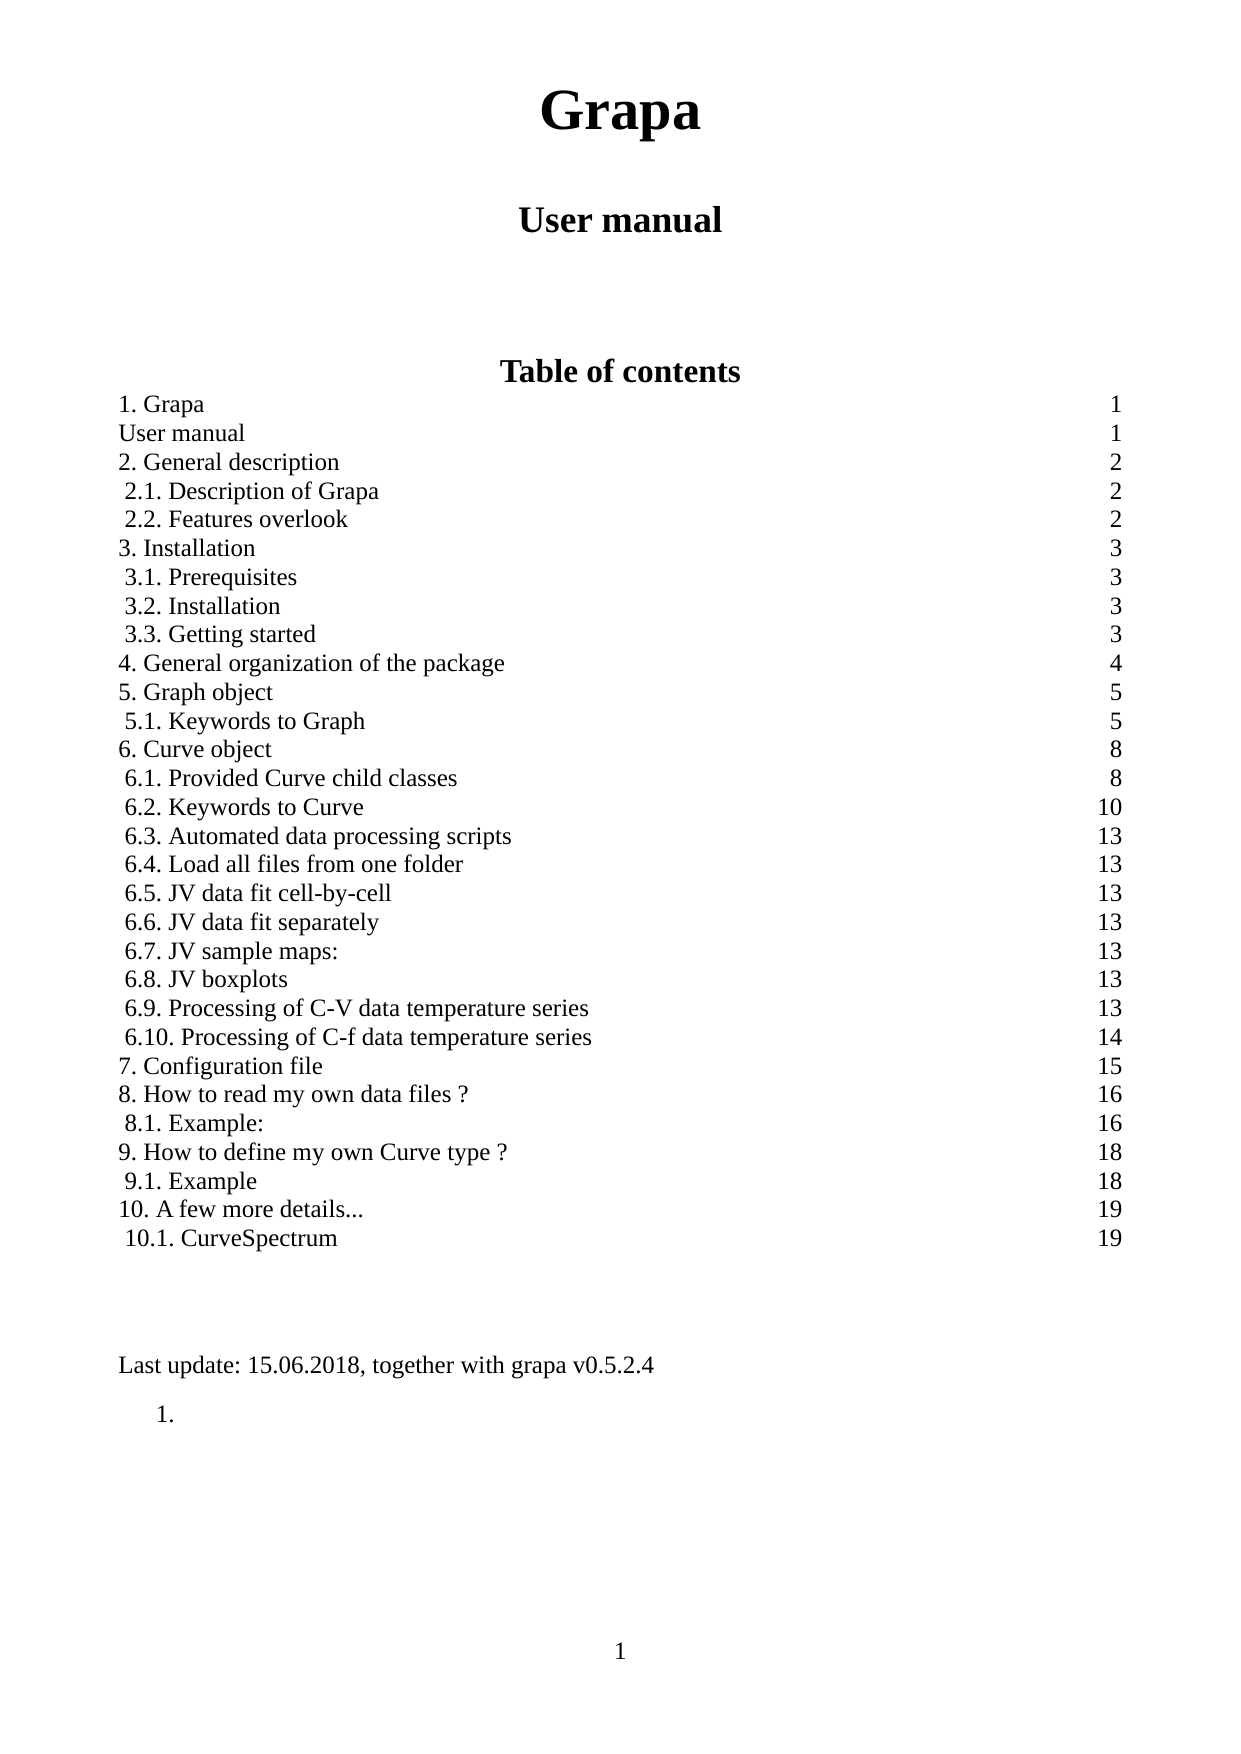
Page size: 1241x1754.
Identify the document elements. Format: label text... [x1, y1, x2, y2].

text 6.6. JV data fit separately 13 [118, 907, 1122, 936]
text Last update: 15.06.2018, together with grapa v0.5.2.4 [118, 1350, 1122, 1379]
text 4. General organization of the package 4 [118, 648, 1122, 677]
subtitle Table of contents [118, 351, 1122, 389]
text 8. How to read my own data files ? 16 [118, 1079, 1122, 1108]
text 6.1. Provided Curve child classes 8 [118, 763, 1122, 792]
text 6.7. JV sample maps: 13 [118, 936, 1122, 964]
text 1. Grapa 1 [118, 389, 1122, 418]
text 5. Graph object 5 [118, 677, 1122, 706]
text 6.4. Load all files from one folder 13 [118, 849, 1122, 878]
text User manual 1 [118, 418, 1122, 447]
text 10.1. CurveSpectrum 19 [118, 1223, 1122, 1252]
text 8.1. Example: 16 [118, 1108, 1122, 1137]
text 6.9. Processing of C-V data temperature series 13 [118, 993, 1122, 1022]
text 9. How to define my own Curve type ? 18 [118, 1137, 1122, 1166]
text 6.2. Keywords to Curve 10 [118, 792, 1122, 821]
subtitle Grapa [118, 75, 1122, 142]
text 6. Curve object 8 [118, 734, 1122, 763]
text 10. A few more details... 19 [118, 1194, 1122, 1223]
text 2. General description 2 [118, 447, 1122, 476]
text 3.1. Prerequisites 3 [118, 562, 1122, 591]
text 3. Installation 3 [118, 533, 1122, 562]
text 3.2. Installation 3 [118, 591, 1122, 619]
text 3.3. Getting started 3 [118, 619, 1122, 648]
text 7. Configuration file 15 [118, 1051, 1122, 1079]
text 2.1. Description of Grapa 2 [118, 476, 1122, 504]
text 6.8. JV boxplots 13 [118, 964, 1122, 993]
text 2.2. Features overlook 2 [118, 504, 1122, 533]
text 6.5. JV data fit cell-by-cell 13 [118, 878, 1122, 907]
subtitle User manual [118, 197, 1122, 241]
text 6.3. Automated data processing scripts 13 [118, 821, 1122, 849]
text 5.1. Keywords to Graph 5 [118, 706, 1122, 734]
text 6.10. Processing of C-f data temperature series 14 [118, 1022, 1122, 1051]
text 9.1. Example 18 [118, 1166, 1122, 1194]
